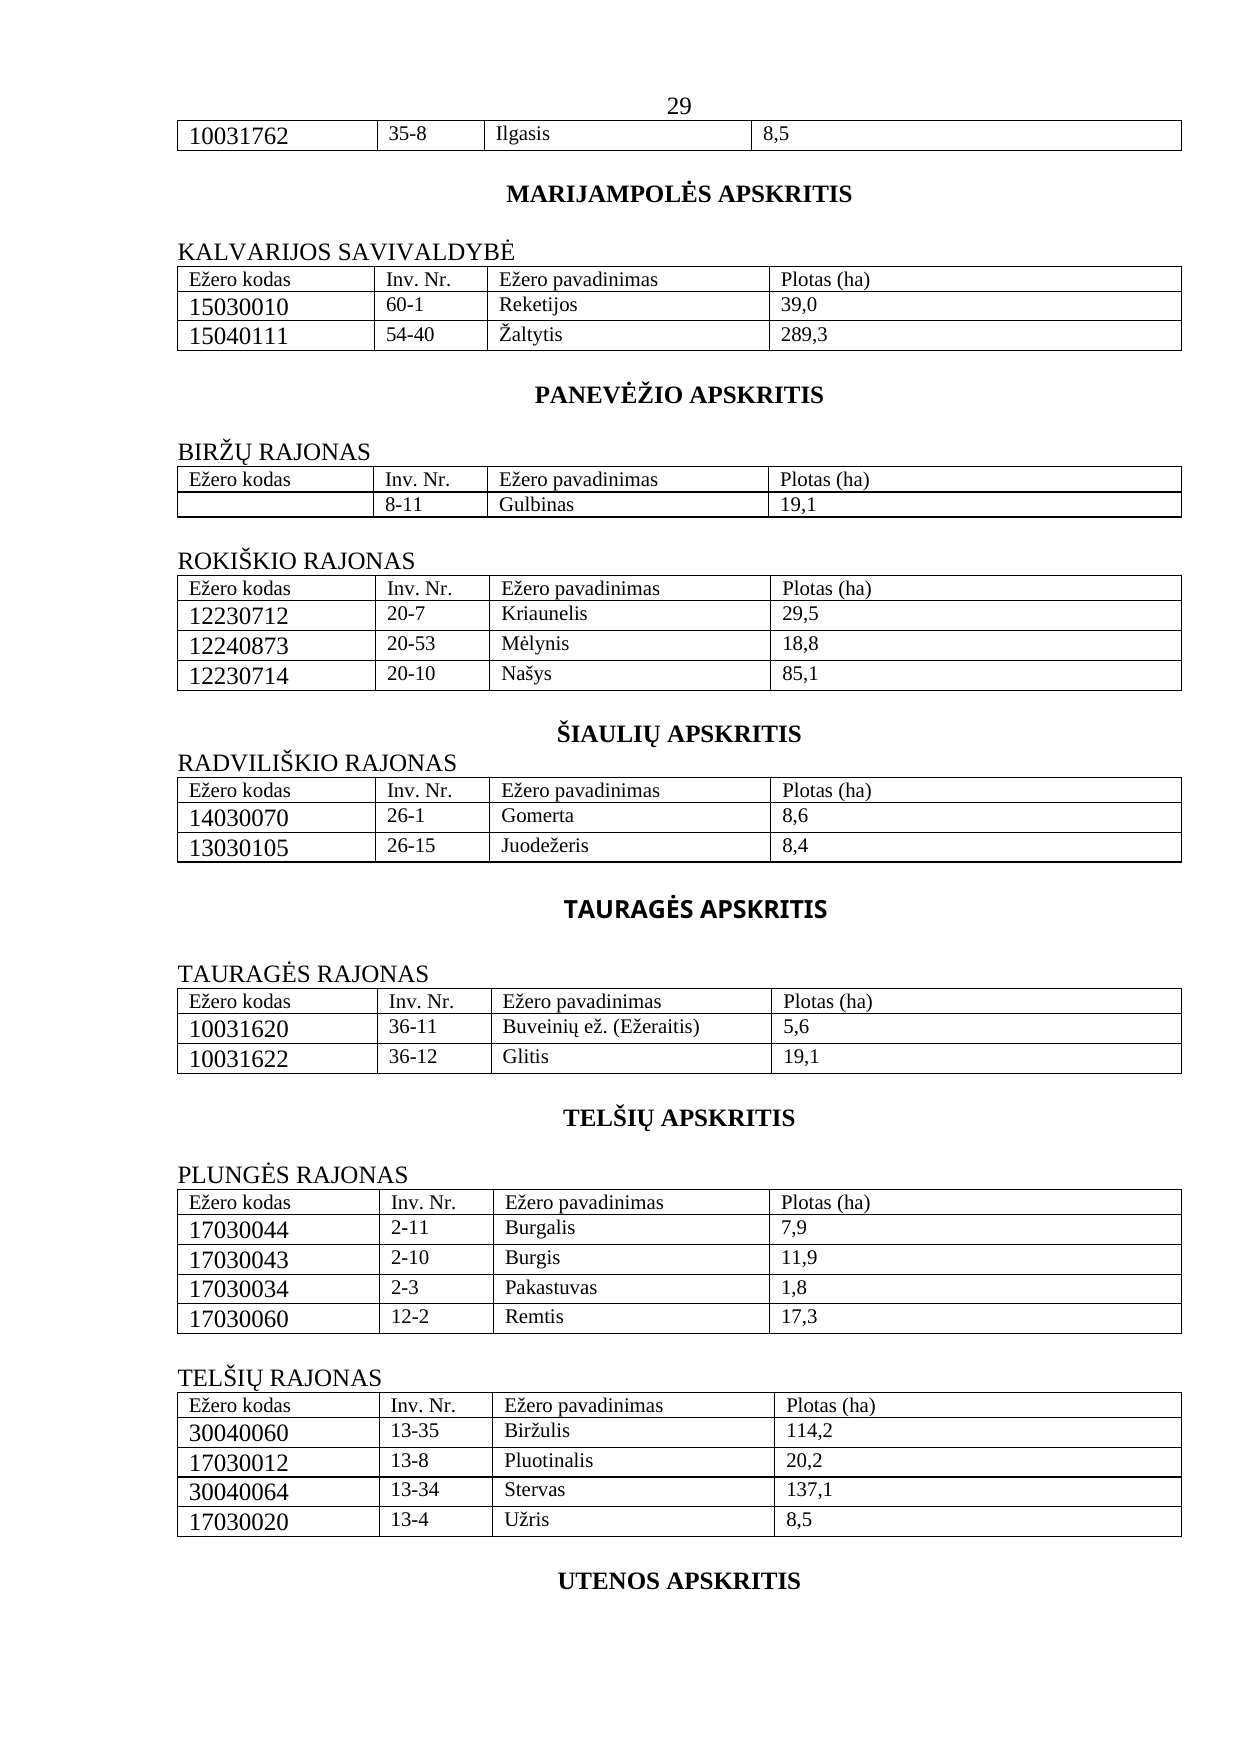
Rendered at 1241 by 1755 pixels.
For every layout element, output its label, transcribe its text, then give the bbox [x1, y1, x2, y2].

table_header Ežero pavadinimas [488, 467, 768, 491]
table_header Ežero kodas [178, 1190, 379, 1214]
table_header Ežero kodas [178, 989, 377, 1013]
table_cell 19,1 [769, 493, 1181, 516]
table_header Ežero pavadinimas [490, 576, 770, 600]
table_cell 35-8 [378, 121, 484, 149]
table_header Ežero kodas [178, 267, 374, 291]
table_header Ežero kodas [178, 778, 375, 802]
table_cell 26-15 [376, 833, 489, 861]
table_cell 85,1 [771, 661, 1181, 689]
table_cell Našys [490, 661, 770, 689]
text Rokiškio rajonas [177, 546, 1181, 575]
table_cell 13-35 [380, 1418, 492, 1447]
table_cell 137,1 [775, 1478, 1181, 1506]
table_cell 20-53 [376, 631, 489, 660]
table_cell [178, 493, 373, 516]
table_cell Gulbinas [488, 493, 768, 516]
table_cell 39,0 [770, 292, 1181, 320]
table_cell 13030105 [178, 833, 375, 861]
table_cell 13-8 [380, 1448, 492, 1476]
table_cell Remtis [494, 1304, 769, 1333]
table_cell Burgalis [494, 1215, 769, 1244]
table_cell 17030012 [178, 1448, 379, 1476]
text Telšių rajonas [177, 1363, 1181, 1392]
table_cell 20,2 [775, 1448, 1181, 1476]
table_header Inv. Nr. [378, 989, 491, 1013]
table_header Plotas (ha) [771, 778, 1181, 802]
table_cell 15030010 [178, 292, 374, 320]
table_cell Stervas [493, 1478, 774, 1506]
table_header Ežero pavadinimas [492, 989, 771, 1013]
table_cell Pakastuvas [494, 1275, 769, 1303]
table_cell Buveinių ež. (Ežeraitis) [492, 1014, 771, 1043]
table_cell 30040060 [178, 1418, 379, 1447]
table_cell 8,5 [752, 121, 1181, 149]
table_header Plotas (ha) [771, 576, 1181, 600]
table_cell Kriaunelis [490, 601, 770, 630]
table_header Plotas (ha) [775, 1393, 1181, 1417]
table_cell Juodežeris [490, 833, 770, 861]
table_cell 18,8 [771, 631, 1181, 660]
table_cell 2-3 [380, 1275, 493, 1303]
table_cell 30040064 [178, 1478, 379, 1506]
table_cell 10031620 [178, 1014, 377, 1043]
table_cell Biržulis [493, 1418, 774, 1447]
table_cell 7,9 [770, 1215, 1181, 1244]
table_cell 1,8 [770, 1275, 1181, 1303]
table_header Ežero kodas [178, 1393, 379, 1417]
table_cell Burgis [494, 1245, 769, 1273]
table_cell 17030034 [178, 1275, 379, 1303]
table_header Ežero kodas [178, 467, 373, 491]
table_cell 114,2 [775, 1418, 1181, 1447]
table_cell 20-7 [376, 601, 489, 630]
table_cell 17,3 [770, 1304, 1181, 1333]
table_header Ežero pavadinimas [490, 778, 770, 802]
table_cell 10031622 [178, 1044, 377, 1073]
table_cell 10031762 [178, 121, 377, 149]
table_cell Glitis [492, 1044, 771, 1073]
table_cell 26-1 [376, 803, 489, 832]
table_header Ežero pavadinimas [488, 267, 769, 291]
text Biržų rajonas [177, 437, 1181, 466]
table_header Ežero pavadinimas [493, 1393, 774, 1417]
table_cell Ilgasis [485, 121, 751, 149]
text Telšių apskritis [177, 1103, 1181, 1131]
table_cell 54-40 [375, 321, 487, 350]
table_cell 8,5 [775, 1507, 1181, 1536]
table_cell 17030043 [178, 1245, 379, 1273]
table_cell 12230712 [178, 601, 375, 630]
table_cell 11,9 [770, 1245, 1181, 1273]
table_cell 13-34 [380, 1478, 492, 1506]
table_header Inv. Nr. [380, 1190, 493, 1214]
table_cell 2-10 [380, 1245, 493, 1273]
text Radviliškio rajonas [177, 748, 1181, 777]
table_cell Mėlynis [490, 631, 770, 660]
text Šiaulių apskritis [177, 719, 1181, 748]
table_header Plotas (ha) [772, 989, 1181, 1013]
table_cell 19,1 [772, 1044, 1181, 1073]
text Tauragės apskritis [177, 891, 1181, 925]
table_cell 12230714 [178, 661, 375, 689]
table_cell 5,6 [772, 1014, 1181, 1043]
table_cell Reketijos [488, 292, 769, 320]
table_cell 8,6 [771, 803, 1181, 832]
table_cell 20-10 [376, 661, 489, 689]
table_cell 2-11 [380, 1215, 493, 1244]
table_cell 8,4 [771, 833, 1181, 861]
table_cell 36-11 [378, 1014, 491, 1043]
table_header Ežero pavadinimas [494, 1190, 769, 1214]
table_cell Gomerta [490, 803, 770, 832]
text Marijampolės apskritis [177, 179, 1181, 208]
table_header Inv. Nr. [380, 1393, 492, 1417]
table_header Plotas (ha) [769, 467, 1181, 491]
table_cell 12240873 [178, 631, 375, 660]
table_cell 14030070 [178, 803, 375, 832]
table_cell 17030020 [178, 1507, 379, 1536]
table_cell 8-11 [374, 493, 487, 516]
table_cell 29,5 [771, 601, 1181, 630]
table_header Plotas (ha) [770, 1190, 1181, 1214]
text Plungės rajonas [177, 1160, 1181, 1189]
text KALVARIJOS SAVIVALDYBĖ [177, 237, 1181, 266]
table_cell 15040111 [178, 321, 374, 350]
table_cell 13-4 [380, 1507, 492, 1536]
table_header Plotas (ha) [770, 267, 1181, 291]
table_cell 289,3 [770, 321, 1181, 350]
table_header Inv. Nr. [374, 467, 487, 491]
text Tauragės rajonas [177, 959, 1181, 988]
table_header Inv. Nr. [376, 576, 489, 600]
table_cell 17030060 [178, 1304, 379, 1333]
table_cell Žaltytis [488, 321, 769, 350]
table_cell 12-2 [380, 1304, 493, 1333]
table_header Inv. Nr. [375, 267, 487, 291]
table_cell Užris [493, 1507, 774, 1536]
text Panevėžio apskritis [177, 380, 1181, 409]
text Utenos apskritis [177, 1566, 1181, 1594]
table_header Inv. Nr. [376, 778, 489, 802]
table_cell 17030044 [178, 1215, 379, 1244]
table_header Ežero kodas [178, 576, 375, 600]
table_cell Pluotinalis [493, 1448, 774, 1476]
table_cell 60-1 [375, 292, 487, 320]
table_cell 36-12 [378, 1044, 491, 1073]
